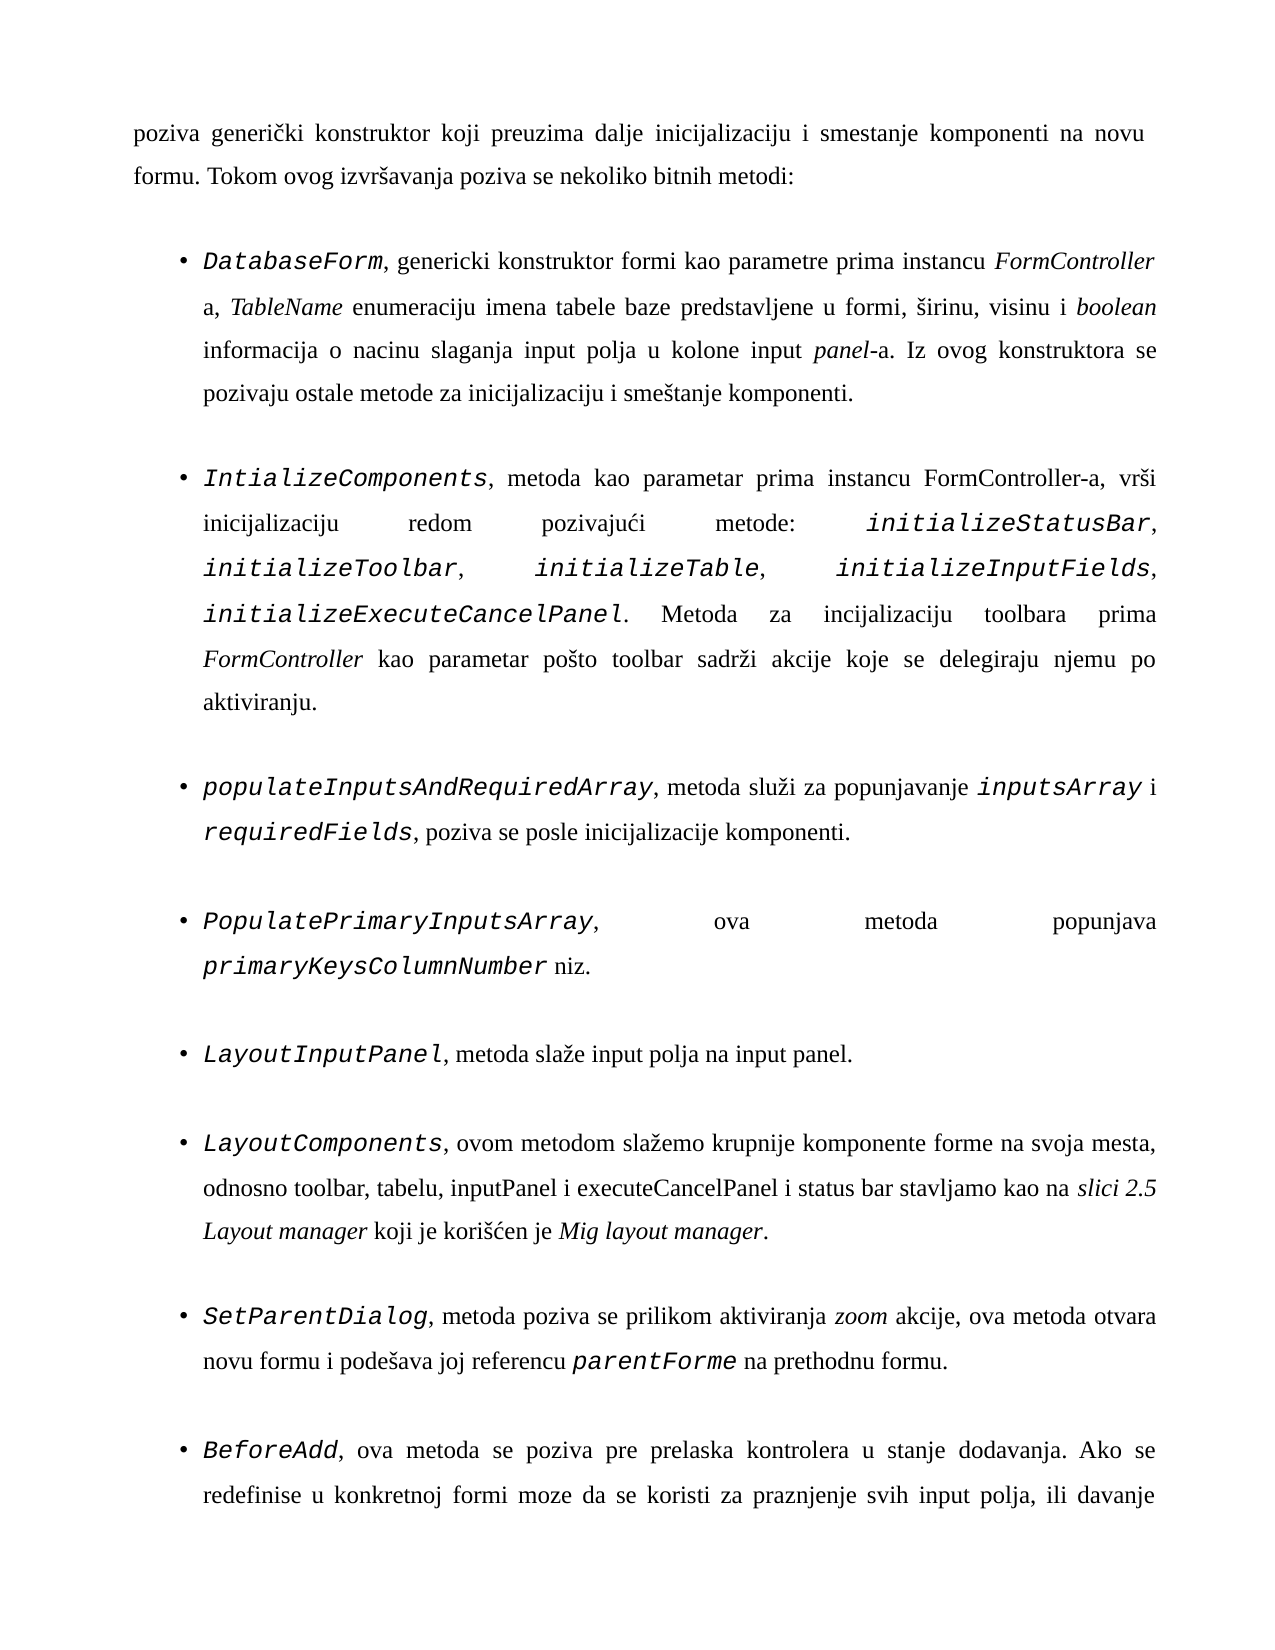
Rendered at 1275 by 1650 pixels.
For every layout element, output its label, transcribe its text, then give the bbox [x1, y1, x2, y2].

list populateInputsAndRequiredArray, metoda služi za popunjavanje inputsArray i requiredFields, poziva se posle inicijalizacije komponenti. [179, 772, 1157, 848]
list LayoutComponents, ovom metodom slažemo krupnije komponente forme na svoja mesta, odnosno toolbar, tabelu, inputPanel i executeCancelPanel i status bar stavljamo kao na slici 2.5 Layout manager koji je korišćen je Mig layout manager. [179, 1128, 1157, 1245]
list PopulatePrimaryInputsArray, ova metoda popunjava primaryKeysColumnNumber niz. [179, 906, 1157, 982]
list DatabaseForm, genericki konstruktor formi kao parametre prima instancu FormController a, TableName enumeraciju imena tabele baze predstavljene u formi, širinu, visinu i boolean informacija o nacinu slaganja input polja u kolone input panel-a. Iz ovog konstruktora se pozivaju ostale metode za inicijalizaciju i smeštanje komponenti. [179, 246, 1157, 407]
list LayoutInputPanel, metoda slaže input polja na input panel. [179, 1039, 1157, 1070]
list IntializeComponents, metoda kao parametar prima instancu FormController-a, vrši inicijalizaciju redom pozivajući metode: initializeStatusBar, initializeToolbar, initializeTable, initializeInputFields, initializeExecuteCancelPanel. Metoda za incijalizaciju toolbara prima FormController kao parametar pošto toolbar sadrži akcije koje se delegiraju njemu po aktiviranju. [179, 463, 1157, 716]
text poziva generički konstruktor koji preuzima dalje inicijalizaciju i smestanje komponenti na novu formu. Tokom ovog izvršavanja poziva se nekoliko bitnih metodi: [133, 118, 1145, 190]
list SetParentDialog, metoda poziva se prilikom aktiviranja zoom akcije, ova metoda otvara novu formu i podešava joj referencu parentForme na prethodnu formu. [179, 1301, 1157, 1377]
list BeforeAdd, ova metoda se poziva pre prelaska kontrolera u stanje dodavanja. Ako se redefinise u konkretnoj formi moze da se koristi za praznjenje svih input polja, ili davanje [179, 1435, 1157, 1509]
